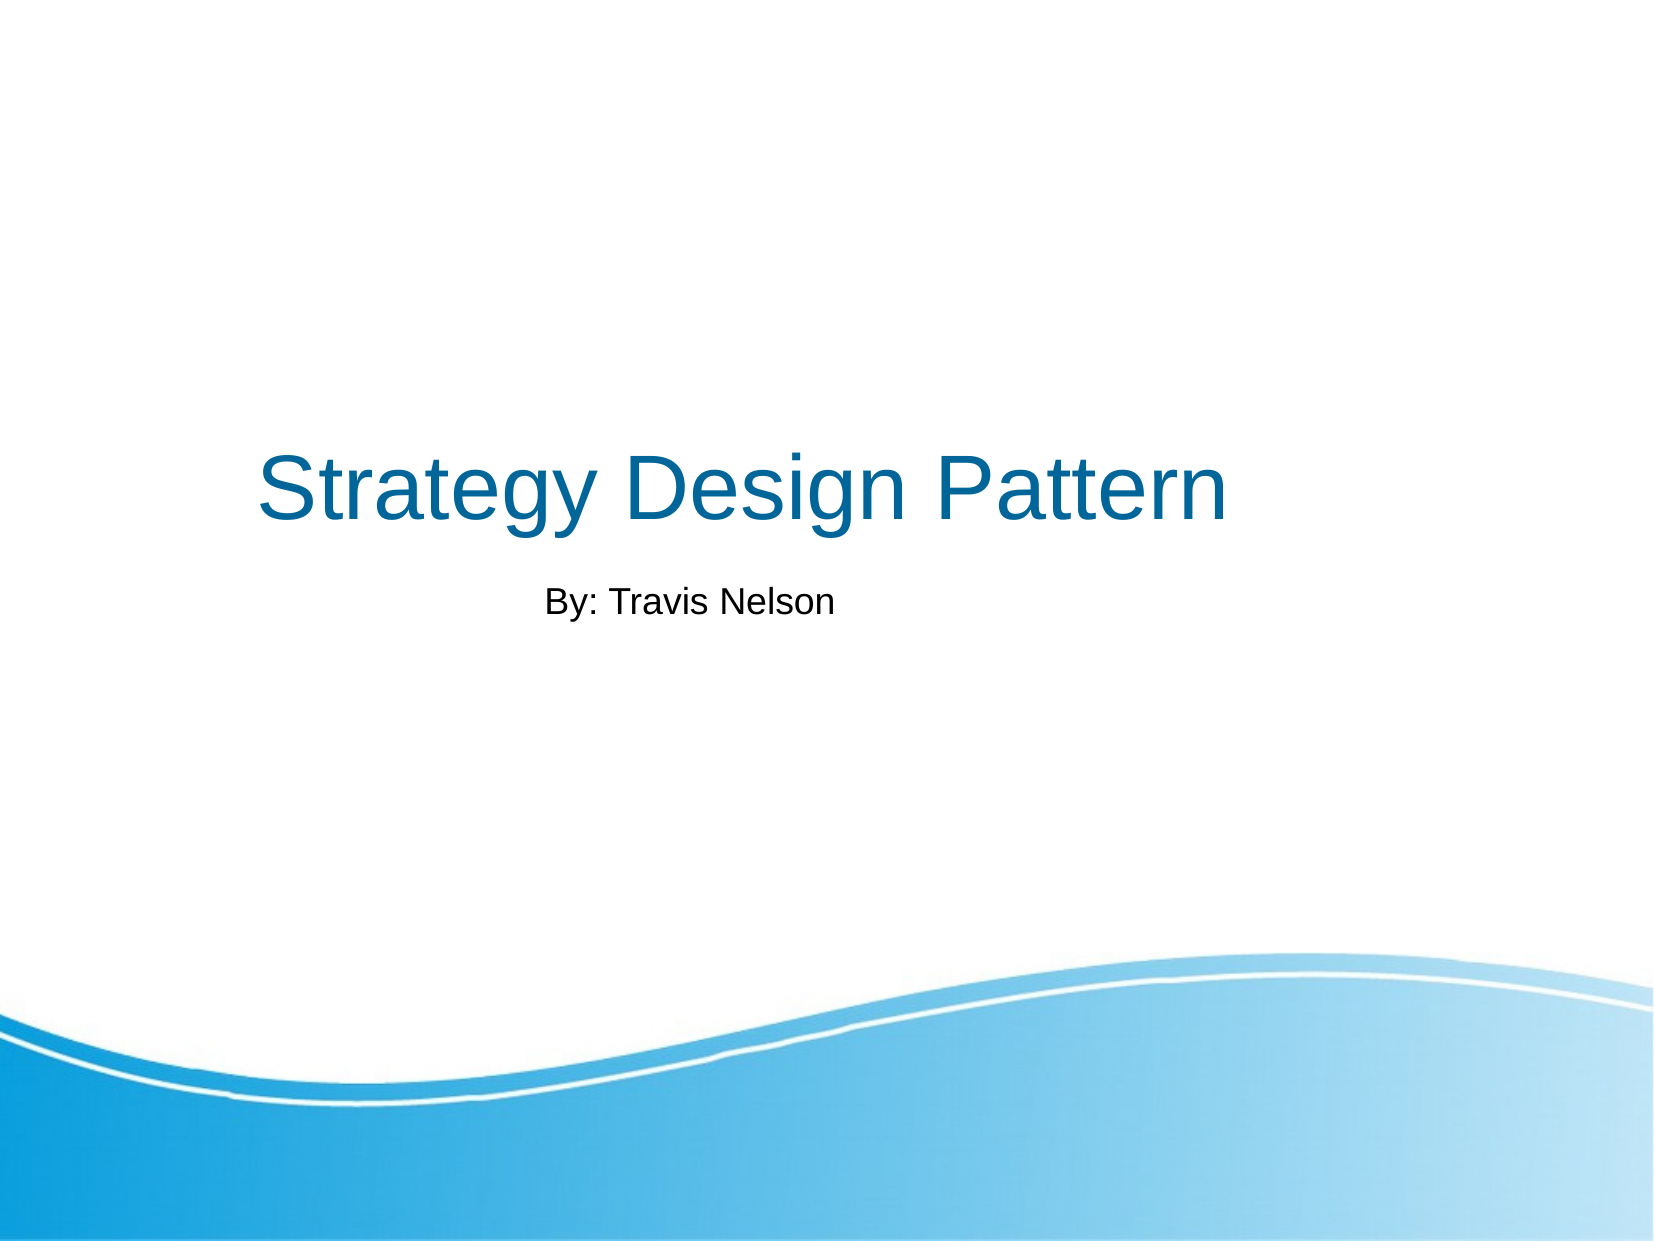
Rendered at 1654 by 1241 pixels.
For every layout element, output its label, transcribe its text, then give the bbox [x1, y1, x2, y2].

picture [85, 1053, 95, 1059]
picture [0, 952, 1654, 1241]
text_box By: Travis Nelson [525, 573, 856, 631]
title Strategy Design Pattern [0, 384, 1489, 592]
